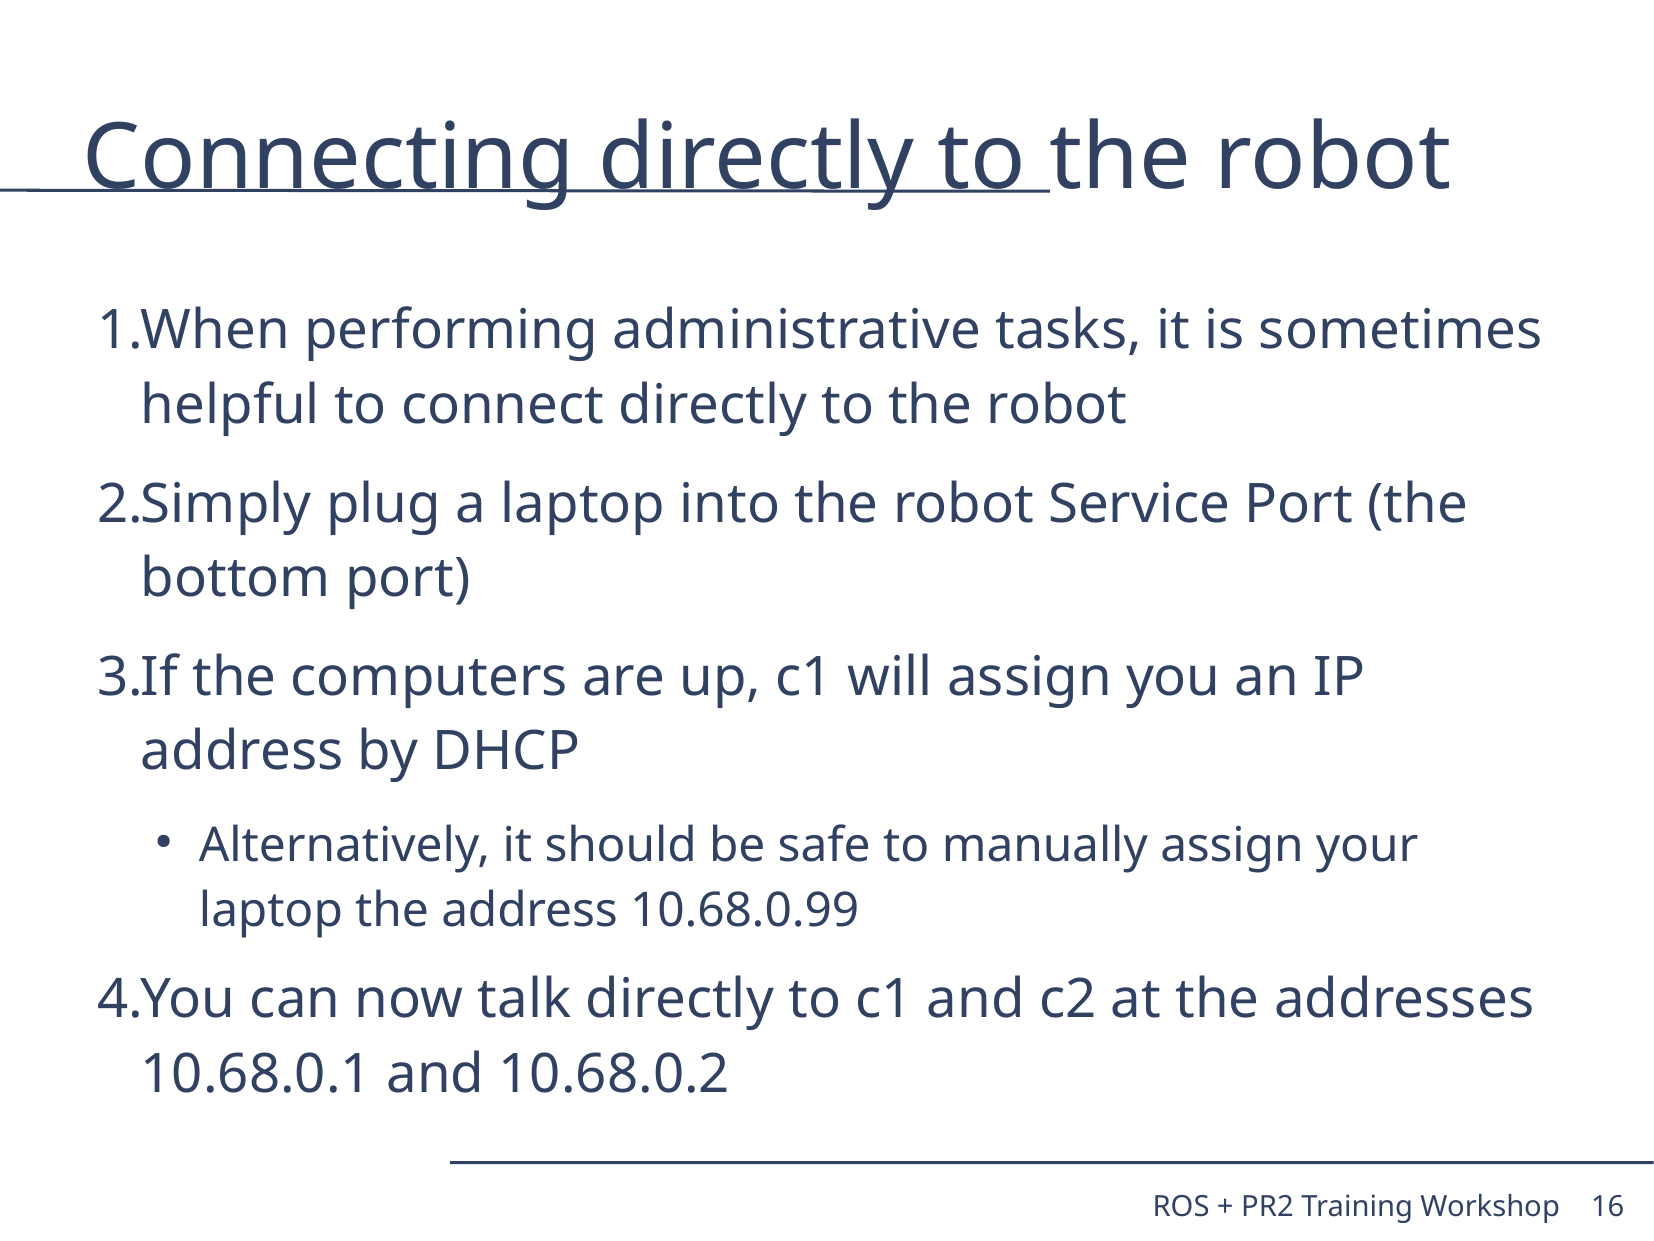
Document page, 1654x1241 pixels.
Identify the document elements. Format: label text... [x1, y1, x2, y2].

title Connecting directly to the robot [82, 56, 1571, 250]
list When performing administrative tasks, it is sometimes helpful to connect directly to the robot Simply plug a laptop into the robot Service Port (the bottom port) If the computers are up, c1 will assign you an IP address by DHCP Alternatively, it should be safe to manually assign your laptop the address 10.68.0.99 You can now talk directly to c1 and c2 at the addresses 10.68.0.1 and 10.68.0.2 [82, 290, 1571, 1109]
